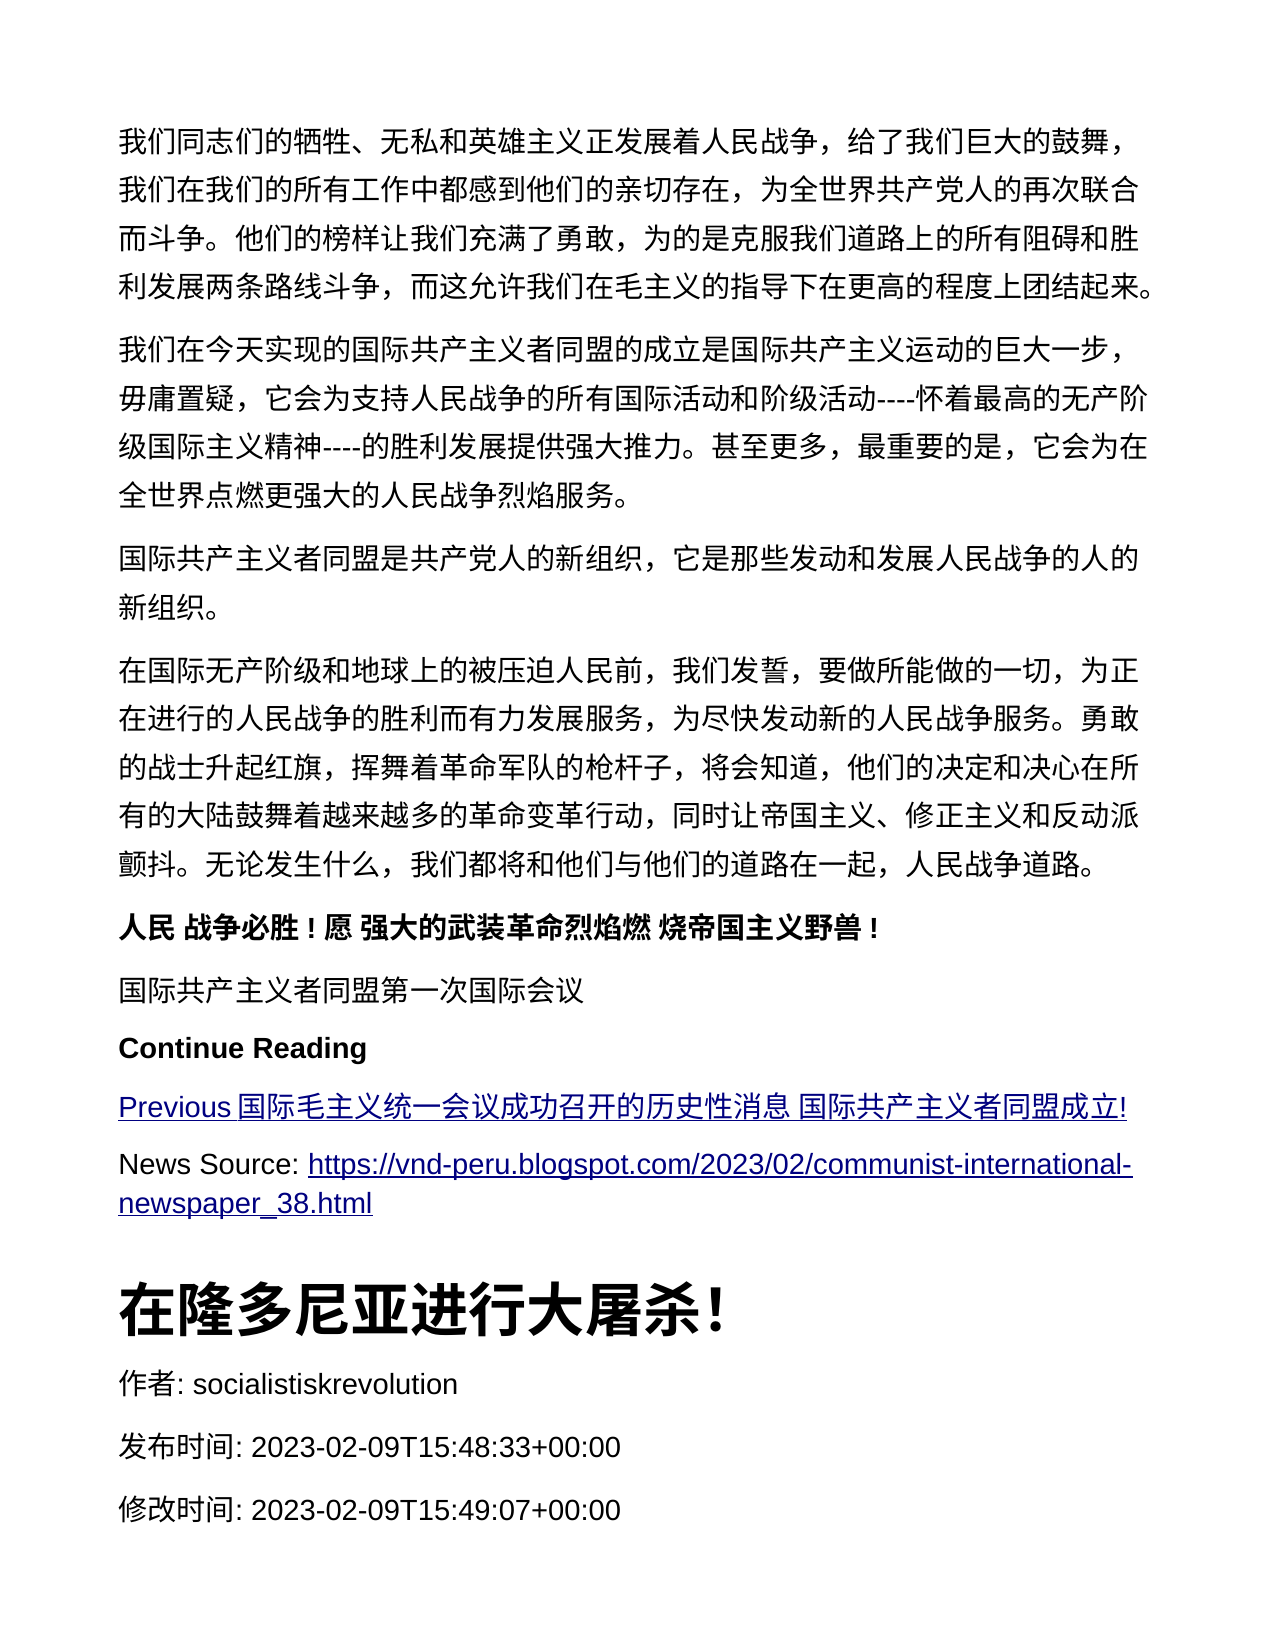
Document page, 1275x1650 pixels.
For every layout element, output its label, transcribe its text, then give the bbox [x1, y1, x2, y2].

text 我们在今天实现的国际共产主义者同盟的成立是国际共产主义运动的巨大一步，毋庸置疑，它会为支持人民战争的所有国际活动和阶级活动----怀着最高的无产阶级国际主义精神----的胜利发展提供强大推力。甚至更多，最重要的是，它会为在全世界点燃更强大的人民战争烈焰服务。 [118, 327, 1157, 515]
text 修改时间: 2023-02-09T15:49:07+00:00 [118, 1487, 1157, 1529]
text News Source: https://vnd-peru.blogspot.com/2023/02/communist-international-newspaper_38.html [118, 1147, 1157, 1219]
text 国际共产主义者同盟是共产党人的新组织，它是那些发动和发展人民战争的人的新组织。 [118, 536, 1157, 626]
text 我们同志们的牺牲、无私和英雄主义正发展着人民战争，给了我们巨大的鼓舞，我们在我们的所有工作中都感到他们的亲切存在，为全世界共产党人的再次联合而斗争。他们的榜样让我们充满了勇敢，为的是克服我们道路上的所有阻碍和胜利发展两条路线斗争，而这允许我们在毛主义的指导下在更高的程度上团结起来。 [118, 118, 1157, 306]
subtitle 在隆多尼亚进行大屠杀！ [118, 1264, 1157, 1348]
text 在国际无产阶级和地球上的被压迫人民前，我们发誓，要做所能做的一切，为正在进行的人民战争的胜利而有力发展服务，为尽快发动新的人民战争服务。勇敢的战士升起红旗，挥舞着革命军队的枪杆子，将会知道，他们的决定和决心在所有的大陆鼓舞着越来越多的革命变革行动，同时让帝国主义、修正主义和反动派颤抖。无论发生什么，我们都将和他们与他们的道路在一起，人民战争道路。 [118, 647, 1157, 884]
text 国际共产主义者同盟第一次国际会议 [118, 968, 1157, 1010]
text 人民 战争必胜 ! 愿 强大的武装革命烈焰燃 烧帝国主义野兽 ! [118, 904, 1157, 947]
text Continue Reading [118, 1031, 1157, 1064]
text Previous国际毛主义统一会议成功召开的历史性消息 国际共产主义者同盟成立! [118, 1084, 1157, 1126]
text 作者: socialistiskrevolution [118, 1361, 1157, 1403]
text 发布时间: 2023-02-09T15:48:33+00:00 [118, 1424, 1157, 1466]
